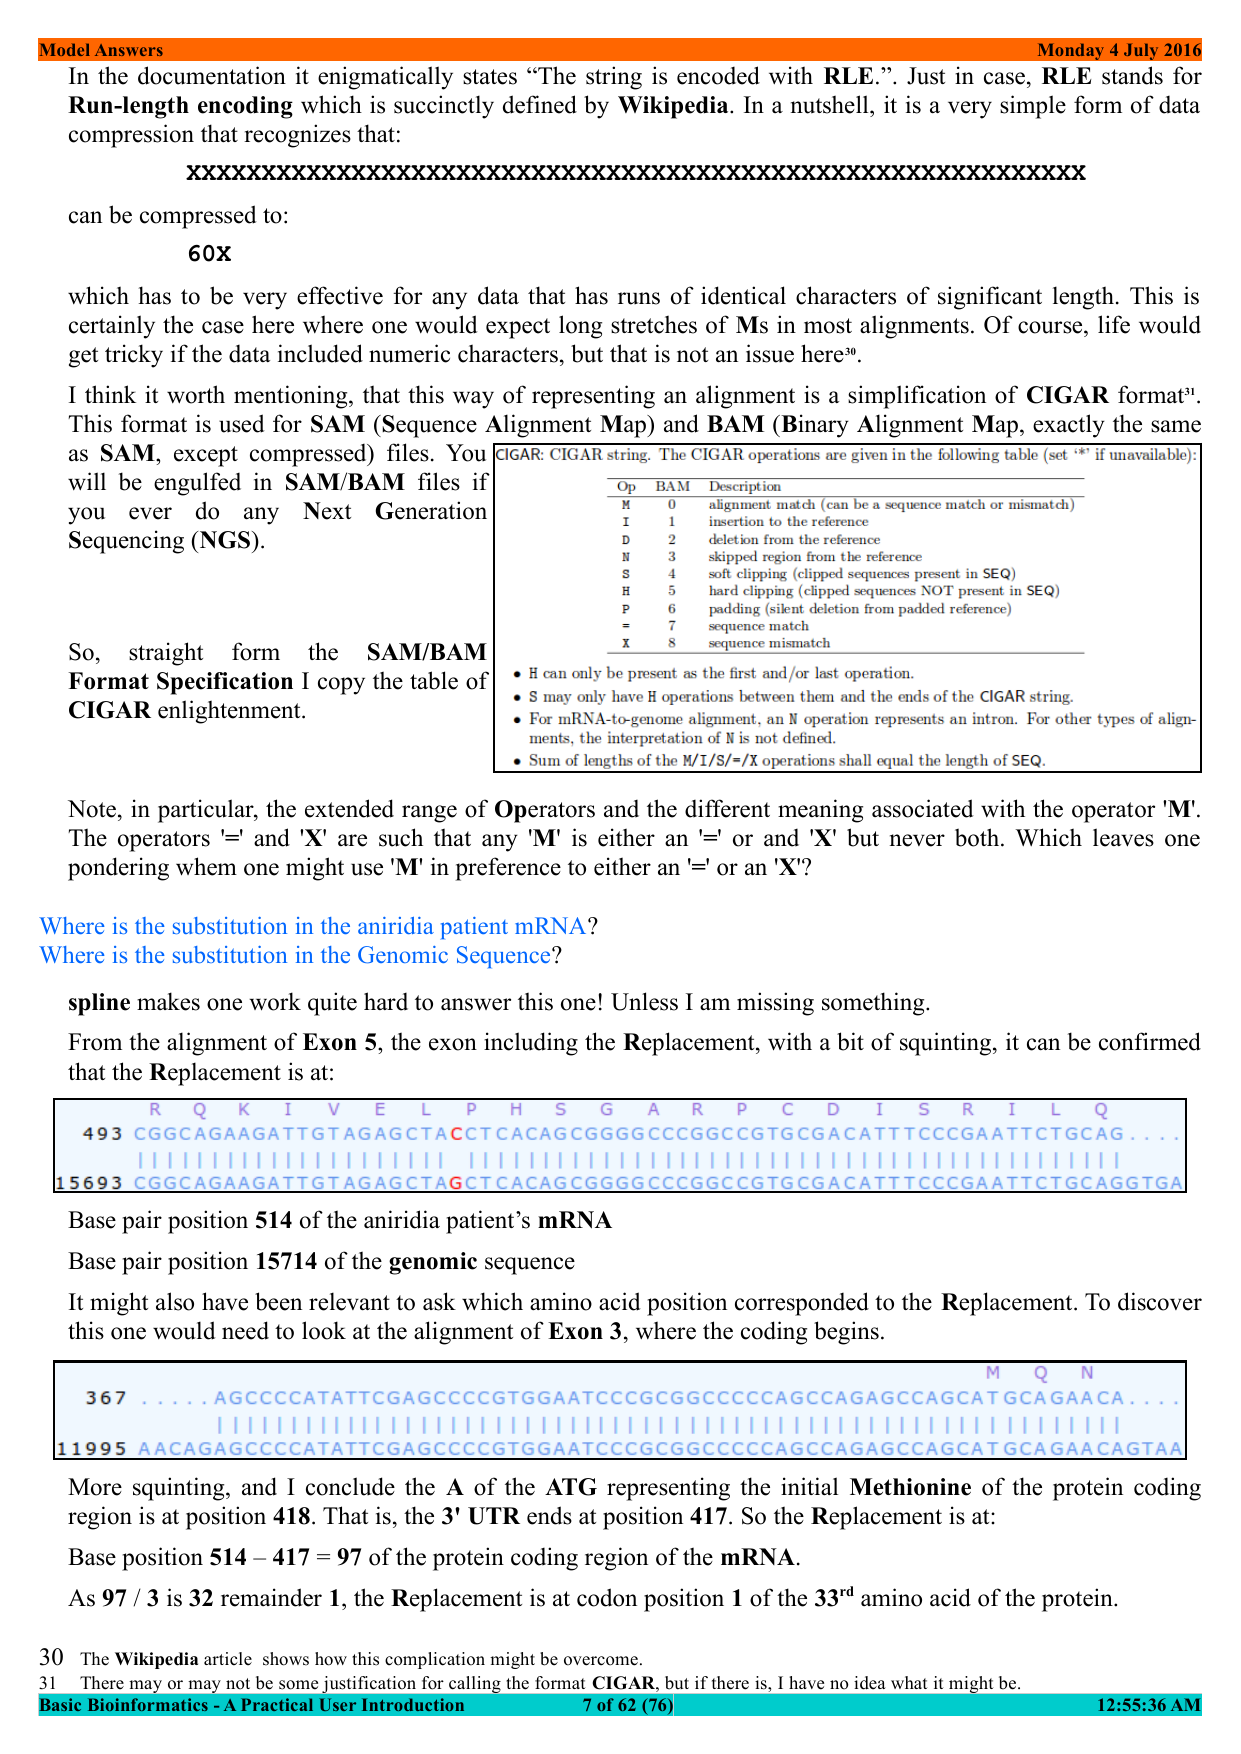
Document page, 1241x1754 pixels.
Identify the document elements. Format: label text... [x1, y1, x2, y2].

text Base pair position 514 of the aniridia patient’s mRNA [68, 1191, 1202, 1234]
text 60X [186, 241, 1202, 269]
text Where is the substitution in the aniridia patient mRNA? [38, 911, 1202, 940]
text More squinting, and I conclude the A of the ATG representing the initial Methionine of the protein coding region is at position 418. That is, the 3' UTR ends at position 417. So the Replacement is at: [68, 1458, 1202, 1530]
text XXXXXXXXXXXXXXXXXXXXXXXXXXXXXXXXXXXXXXXXXXXXXXXXXXXXXXXXXXXX [186, 159, 1202, 188]
text There may or may not be some justification for calling the format CIGAR, but if there is, I have no idea what it might be. [38, 1671, 1202, 1693]
text spline makes one work quite hard to answer this one! Unless I am missing something. [68, 986, 1202, 1016]
picture [55, 1363, 1185, 1458]
text Where is the substitution in the Genomic Sequence? [38, 940, 1202, 969]
text Note, in particular, the extended range of Operators and the different meaning associated with the operator 'M'. The operators '=' and 'X' are such that any 'M' is either an '=' or and 'X' but never both. Which leaves one pondering whem one might use 'M' in preference to either an '=' or an 'X'? [68, 794, 1202, 881]
text I think it worth mentioning, that this way of representing an alignment is a simplification of CIGAR format. This format is used for SAM (Sequence Alignment Map) and BAM (Binary Alignment Map, exactly the same as SAM, except compressed) files. You will be engulfed in SAM/BAM files if you ever do any Next Generation Sequencing (NGS). [68, 380, 1202, 554]
text can be compressed to: [68, 200, 1202, 229]
text Base position 514 – 417 = 97 of the protein coding region of the mRNA. [68, 1542, 1202, 1571]
text In the documentation it enigmatically states “The string is encoded with RLE.”. Just in case, RLE stands for Run-length encoding which is succinctly defined by Wikipedia. In a nutshell, it is a very simple form of data compression that recognizes that: [68, 61, 1202, 148]
text It might also have been relevant to ask which amino acid position corresponded to the Replacement. To discover this one would need to look at the alignment of Exon 3, where the coding begins. [68, 1287, 1202, 1345]
text which has to be very effective for any data that has runs of identical characters of significant length. This is certainly the case here where one would expect long stretches of Ms in most alignments. Of course, life would get tricky if the data included numeric characters, but that is not an issue here. [68, 281, 1202, 368]
text The Wikipedia article shows how this complication might be overcome. [38, 1642, 1202, 1671]
text Base pair position 15714 of the genomic sequence [68, 1246, 1202, 1275]
text As 97 / 3 is 32 remainder 1, the Replacement is at codon position 1 of the 33rd amino acid of the protein. [68, 1582, 1202, 1611]
text So, straight form the SAM/BAM Format Specification I copy the table of CIGAR enlightenment. [68, 636, 493, 724]
text From the alignment of Exon 5, the exon including the Replacement, with a bit of squinting, it can be confirmed that the Replacement is at: [68, 1027, 1202, 1085]
picture [495, 445, 1200, 771]
picture [55, 1100, 1185, 1191]
